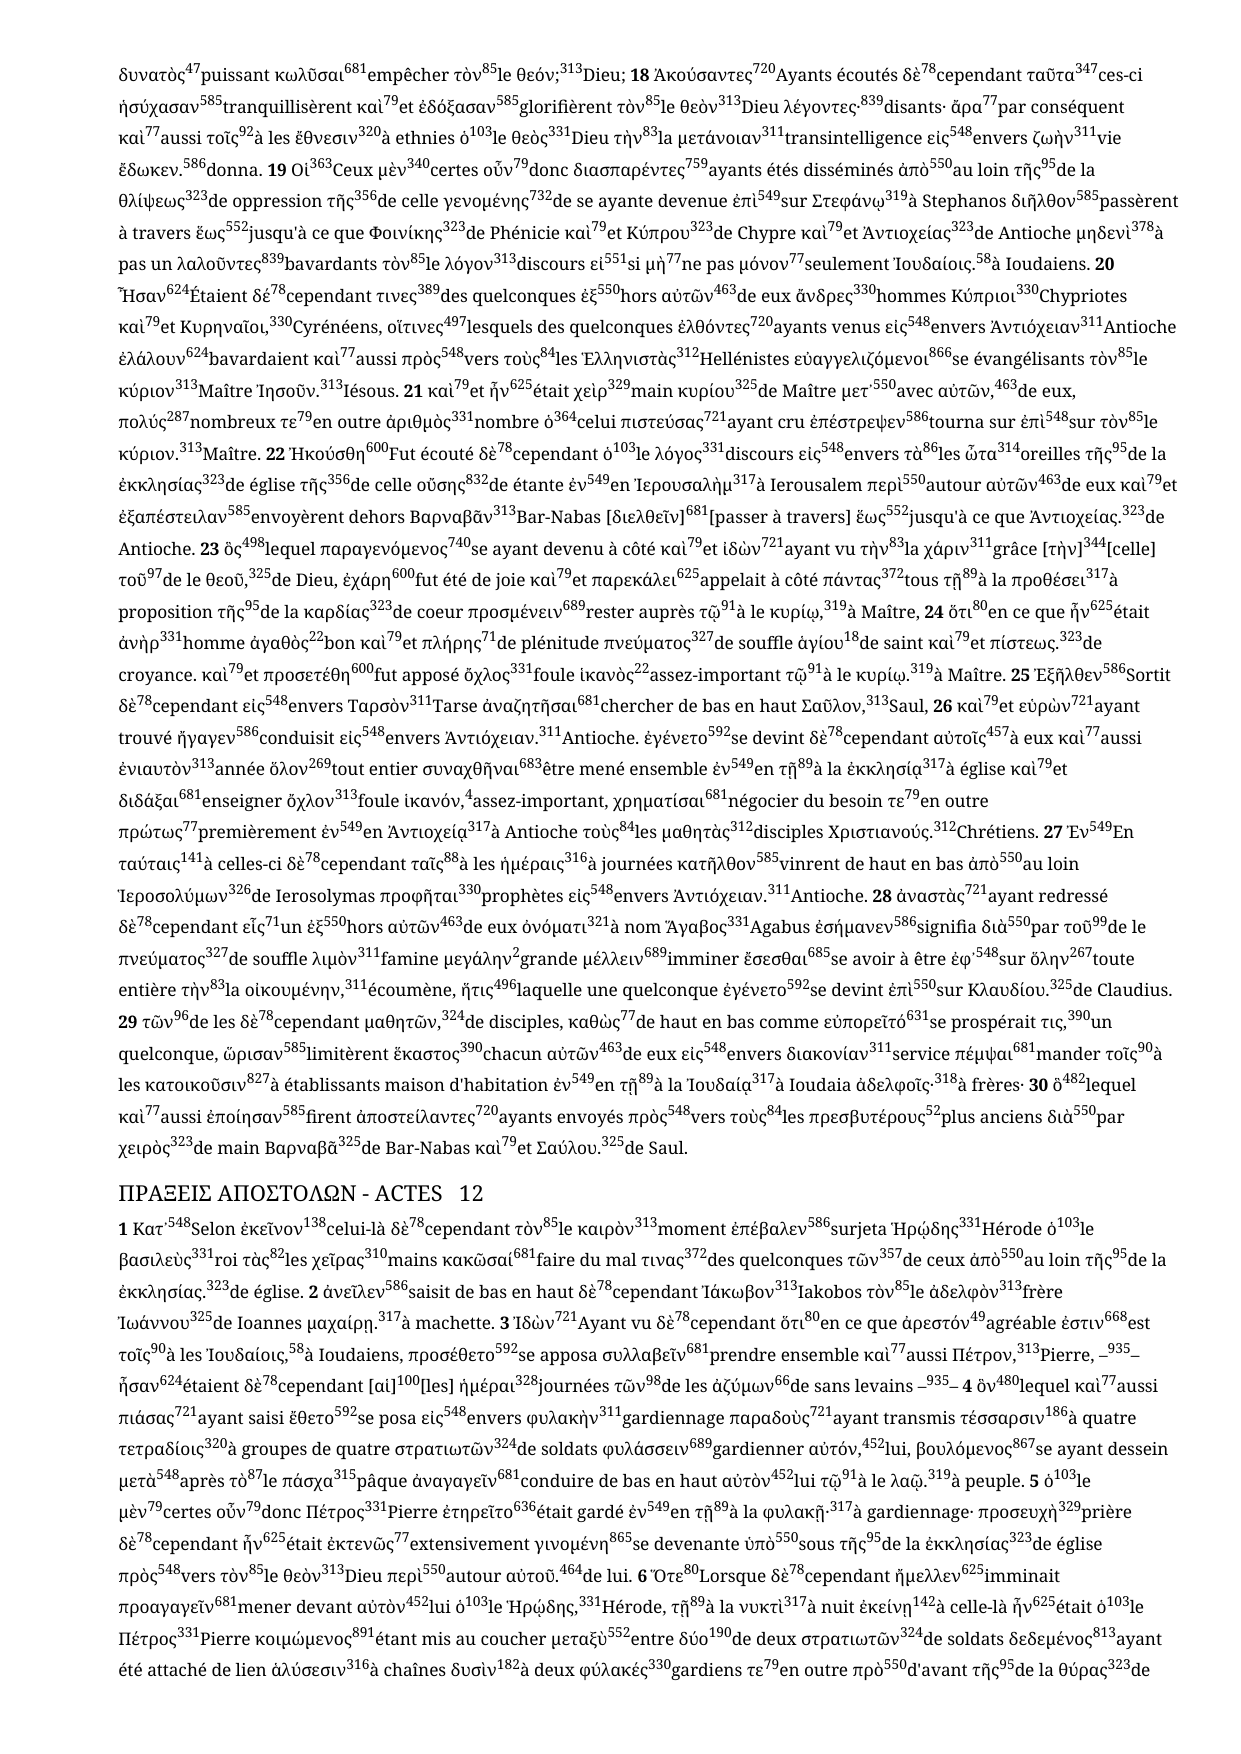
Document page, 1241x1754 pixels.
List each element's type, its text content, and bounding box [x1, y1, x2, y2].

text 1 Κατ᾽548Selon ἐκεῖνον138celui-là δὲ78cependant τὸν85le καιρὸν313moment ἐπέβαλεν586surjeta Ἡρῴδης331Hérode ὁ103le βασιλεὺς331roi τὰς82les χεῖρας310mains κακῶσαί681faire du mal τινας372des quelconques τῶν357de ceux ἀπὸ550au loin τῆς95de la ἐκκλησίας.323de église. 2 ἀνεῖλεν586saisit de bas en haut δὲ78cependant Ἰάκωβον313Iakobos τὸν85le ἀδελφὸν313frère Ἰωάννου325de Ioannes μαχαίρῃ.317à machette. 3 Ἰδὼν721Ayant vu δὲ78cependant ὅτι80en ce que ἀρεστόν49agréable ἐστιν668est τοῖς90à les Ἰουδαίοις,58à Ioudaiens, προσέθετο592se apposa συλλαβεῖν681prendre ensemble καὶ77aussi Πέτρον,313Pierre, –935– ἦσαν624étaient δὲ78cependant [αἱ]100[les] ἡμέραι328journées τῶν98de les ἀζύμων66de sans levains –935– 4 ὃν480lequel καὶ77aussi πιάσας721ayant saisi ἔθετο592se posa εἰς548envers φυλακὴν311gardiennage παραδοὺς721ayant transmis τέσσαρσιν186à quatre τετραδίοις320à groupes de quatre στρατιωτῶν324de soldats φυλάσσειν689gardienner αὐτόν,452lui, βουλόμενος867se ayant dessein μετὰ548après τὸ87le πάσχα315pâque ἀναγαγεῖν681conduire de bas en haut αὐτὸν452lui τῷ91à le λαῷ.319à peuple. 5 ὁ103le μὲν79certes οὖν79donc Πέτρος331Pierre ἐτηρεῖτο636était gardé ἐν549en τῇ89à la φυλακῇ·317à gardiennage· προσευχὴ329prière δὲ78cependant ἦν625était ἐκτενῶς77extensivement γινομένη865se devenante ὑπὸ550sous τῆς95de la ἐκκλησίας323de église πρὸς548vers τὸν85le θεὸν313Dieu περὶ550autour αὐτοῦ.464de lui. 6 Ὅτε80Lorsque δὲ78cependant ἤμελλεν625imminait προαγαγεῖν681mener devant αὐτὸν452lui ὁ103le Ἡρῴδης,331Hérode, τῇ89à la νυκτὶ317à nuit ἐκείνῃ142à celle-là ἦν625était ὁ103le Πέτρος331Pierre κοιμώμενος891étant mis au coucher μεταξὺ552entre δύο190de deux στρατιωτῶν324de soldats δεδεμένος813ayant été attaché de lien ἁλύσεσιν316à chaînes δυσὶν182à deux φύλακές330gardiens τε79en outre πρὸ550d'avant τῆς95de la θύρας323de porte ἐτήρουν624gardaient τὴν83la φυλακήν.311gardiennage. 7 καὶ79et ἰδοὺ306voici ἄγγελος331messager κυρίου325de Maître ἐπέστη586présenta καὶ79et φῶς333lumière ἔλαμψεν586brilla ἐν549en τῷ93à le οἰκήματι·321à habitat· πατάξας721ayant percuté δὲ78cependant τὴν83la πλευρὰν311côté τοῦ97de le Πέτρου325de Pierre ἤγειρεν586éveilla αὐτὸν452lui λέγων·840disant· ἀνάστα554redresse ἐν549en τάχει.321à vitesse. καὶ79et ἐξέπεσαν585tombèrent dehors αὐτοῦ464de lui αἱ100les ἁλύσεις328chaînes ἐκ550hors τῶν254de les χειρῶν.322de mains. 8 εἶπεν586dit δὲ78cependant ὁ103le ἄγγελος331messager πρὸς548vers αὐτόν·452lui· ζῶσαι558te ceins καὶ79et ὑπόδησαι558te lie en dessous τὰ86les σανδάλιά314sandales σου.442de toi. ἐποίησεν586fit δὲ78cependant οὕτως.77ainsi. καὶ79et λέγει668dit αὐτῷ·458à lui· περιβαλοῦ558te entoure τὸ87le ἱμάτιόν315himation σου442de toi καὶ79et ἀκολούθει570suis μοι.420à moi. 9 καὶ79et ἐξελθὼν721ayant sorti ἠκολούθει625suivait καὶ79et οὐκ77non ᾔδει659avait su ὅτι80en ce que ἀληθές49vrai ἐστιν668est τὸ500ce γινόμενον869se devenant διὰ550par τοῦ97de le ἀγγέλου·325de messager· ἐδόκει625estimait δὲ78cependant ὅραμα315vision βλέπειν.689regarder. 10 διελθόντες720ayants passés à travers δὲ78cependant πρώτην201première φυλακὴν311gardiennage καὶ79et δευτέραν201deuxième ἦλθαν585vinrent ἐπὶ548sur τὴν83la πύλην311porche τὴν83la σιδηρᾶν2de fer τὴν344celle φέρουσαν820portante εἰς548envers τὴν83la πόλιν,311cité, ἥτις496laquelle une quelconque αὐτομάτη69automate ἠνοίγη600fut ouvert αὐτοῖς457à eux καὶ79et ἐξελθόντες720ayants sortis προῆλθον585vinrent devant ῥύμην311rue μίαν,177une, καὶ79et εὐθέως77directement ἀπέστη586dressa au loin ὁ103le ἄγγελος331messager ἀπ᾽550au loin αὐτοῦ.464de lui. 11 Καὶ79Et ὁ103le Πέτρος331Pierre ἐν549en ἑαυτῷ533à lui-même γενόμενος740se ayant devenu εἶπεν·586dit· νῦν77maintenant οἶδα638j'ai su ἀληθῶς77vraiment ὅτι80en ce que ἐξαπέστειλεν586envoya dehors [ὁ]103[le] κύριος331Maître τὸν85le ἄγγελον313messager αὐτοῦ464de lui καὶ79et ἐξείλατό592se extrait με417moi ἐκ550hors χειρὸς323de main Ἡρῴδου325de Hérode καὶ79et πάσης279de toute τῆς95de la προσδοκίας323de attente τοῦ97de le λαοῦ325de peuple τῶν96de les Ἰουδαίων.64de Ioudaiens. 12 συνιδών721ayant vu avec τε79en outre ἦλθεν586vint ἐπὶ548sur τὴν83la οἰκίαν311maison d'habitation τῆς95de la Μαρίας323de Maria τῆς95de la μητρὸς323de mère Ἰωάννου325de Ioannes τοῦ492de celui ἐπικαλουμένου885de étant surnommé Μάρκου,325de Markos, οὗ77où ἦσαν624étaient ἱκανοὶ46assez-importants συνηθροισμένοι812ayants étés réunis ensemble καὶ79et προσευχόμενοι.866se priants. 13 κρούσαντος716de ayant toqué δὲ78cependant αὐτοῦ464de lui τὴν83la θύραν311porte τοῦ97de le πυλῶνος325de portail προσῆλθεν586vint vers παιδίσκη329jeune servante ὑπακοῦσαι681écouter en soumission ὀνόματι321à nom Ῥόδη,329Rode, 14 καὶ79et ἐπιγνοῦσα719ayante reconnue τὴν83la φωνὴν311voix τοῦ97de le Πέτρου325de Pierre ἀπὸ550au loin τῆς95de la χαρᾶς323de joie οὐκ77non ἤνοιξεν586ouvrit τὸν85le πυλῶνα,313portail, εἰσδραμοῦσα719ayante courue dans δὲ78cependant ἀπήγγειλεν586rapporta annonce ἑστάναι686avoir dressé τὸν85le Πέτρον313Pierre πρὸ550d'avant τοῦ97de le πυλῶνος.325de portail. 15 οἱ468ceux δὲ78cependant πρὸς548vers αὐτὴν450elle εἶπαν·585dirent· μαίνῃ.672tu te délires. ἡ467celle δὲ78cependant διϊσχυρίζετο631se insistait οὕτως77ainsi ἔχειν.689avoir. οἱ468ceux δὲ78cependant ἔλεγον·624disaient· ὁ103le ἄγγελός331messager ἐστιν668est αὐτοῦ.464de lui. 16 ὁ103le δὲ78cependant Πέτρος331Pierre ἐπέμενεν625restait sur κρούων·840toquant· ἀνοίξαντες720ayants ouverts δὲ78cependant εἶδαν585virent αὐτὸν452lui καὶ79et ἐξέστησαν.585extasièrent. 17 κατασείσας721ayant secoué de haut en bas δὲ78cependant αὐτοῖς457à eux τῇ249à la χειρὶ317à main σιγᾶν689garder le silence διηγήσατο592se raconta complètement [αὐτοῖς]457[à eux] πῶς77comment? ὁ103le κύριος331Maître αὐτὸν452lui ἐξήγαγεν586conduisit dehors ἐκ550hors τῆς95de la φυλακῆς323de gardiennage εἶπέν586dit τε·79en outre· ἀπαγγείλατε553rapportez annonce Ἰακώβῳ319à Iakobos καὶ79et τοῖς90à les ἀδελφοῖς318à frères ταῦτα.347ces-ci. καὶ79et ἐξελθὼν721ayant sorti ἐπορεύθη600fut allé εἰς548envers ἕτερον115autre-différent τόπον.313lieu. 18 Γενομένης732de Se ayante devenue δὲ78cependant ἡμέρας323de journée ἦν625était τάραχος331trouble οὐκ77non ὀλίγος390peu ἐν549en τοῖς90à les στρατιώταις318à soldats τί412quel ἄρα77par conséquent ὁ103le Πέτρος331Pierre ἐγένετο.592se devint. 19 Ἡρῴδης331Hérode δὲ78cependant ἐπιζητήσας721ayant surcherché αὐτὸν452lui καὶ79et μὴ77ne pas εὑρών,721ayant trouvé, ἀνακρίνας721ayant jugé de bas en haut τοὺς84les φύλακας312gardiens ἐκέλευσεν586ordonna ἀπαχθῆναι,683être conduit au loin, καὶ79et κατελθὼν721ayant venu de haut en bas ἀπὸ550au loin τῆς95de la Ἰουδαίας323de Ioudaia εἰς548envers Καισάρειαν311Kaesareia διέτριβεν.625grattait à travers. 20 Ἦν625Était δὲ78cependant θυμομαχῶν840combattant avec fureur Τυρίοις318à Tyriens καὶ79et Σιδωνίοις·58à Sidoniens· ὁμοθυμαδὸν77en même fureur δὲ78cependant παρῆσαν624étaient à côté πρὸς548vers αὐτὸν452lui καὶ79et πείσαντες720ayants persuadés Βλάστον,313Blastos, τὸν480celui ἐπὶ550sur τοῦ97de le κοιτῶνος325de chambre à coucher τοῦ97de le βασιλέως,325de roi, ᾐτοῦντο630se demandaient εἰρήνην311paix διὰ548par le fait de τὸ348ce τρέφεσθαι692être nourri αὐτῶν463de eux τὴν83la χώραν311région ἀπὸ550au loin τῆς95de la βασιλικῆς.63de royalique. 21 τακτῇ8à ordonnée δὲ78cependant ἡμέρᾳ317à journée ὁ103le Ἡρῴδης331Hérode ἐνδυσάμενος740se ayant envêtu ἐσθῆτα311habillement βασιλικὴν2royalique [καὶ]79[et] καθίσας721ayant assis ἐπὶ550sur τοῦ99de le βήματος327de estrade ἐδημηγόρει625haranguait publiquement πρὸς548vers αὐτούς,451eux, 22 ὁ103le δὲ78cependant δῆμος331population ἐπεφώνει·625voixait sur· θεοῦ325de Dieu φωνὴ329voix καὶ79et οὐκ77non ἀνθρώπου.325de être humain. 23 παραχρῆμα77instantanément δὲ78cependant ἐπάταξεν586percuta αὐτὸν452lui ἄγγελος331messager κυρίου325de Maître ἀνθ᾽550contre ὧν493de lesquels οὐκ77non ἔδωκεν586donna τὴν83la δόξαν311gloire τῷ91à le θεῷ,319à Dieu, καὶ79et γενόμενος740se ayant devenu σκωληκόβρωτος47mangé de ver ἐξέψυξεν.586expira l'âme. 24 Ὁ103Le δὲ78cependant λόγος331discours τοῦ97de le θεοῦ325de Dieu ηὔξανεν625croissait καὶ79et ἐπληθύνετο.636était multiplié. 25 Βαρναβᾶς331Bar-Nabas δὲ78cependant καὶ79et Σαῦλος331Saul ὑπέστρεψαν585retournèrent en arrière εἰς548envers Ἰερουσαλὴμ311Ierousalem πληρώσαντες720ayants faits plénitude τὴν83la διακονίαν,311service, συμπαραλαβόντες720ayants pris à côté avec Ἰωάννην313Ioannes τὸν346celui ἐπικληθέντα744ayant été surnommé Μᾶρκον.313Markos. [118, 1212, 1181, 1682]
text 1 Ἤκουσαν585Écoutèrent δὲ78cependant οἱ102les ἀπόστολοι330envoyés καὶ79et οἱ102les ἀδελφοὶ330frères οἱ363ceux ὄντες839étants κατὰ548selon τὴν83la Ἰουδαίαν311Ioudaia ὅτι80en ce que καὶ77aussi τὰ104les ἔθνη332ethnies ἐδέξαντο591se acceptèrent τὸν85le λόγον313discours τοῦ97de le θεοῦ.325de Dieu. 2 Ὅτε80Lorsque δὲ78cependant ἀνέβη586monta Πέτρος331Pierre εἰς548envers Ἰερουσαλήμ,311Ierousalem, διεκρίνοντο630se jugeaient à travers πρὸς548vers αὐτὸν452lui οἱ363ceux ἐκ550hors περιτομῆς323de circoncision 3 λέγοντες839disants ὅτι80en ce que εἰσῆλθεν586vint à l'intérieur πρὸς548vers ἄνδρας312hommes ἀκροβυστίαν311prépuce ἔχοντας821ayants καὶ79et συνέφαγεν586mangea avec αὐτοῖς.457à eux. 4 Ἀρξάμενος740Se ayant originé δὲ78cependant Πέτρος331Pierre ἐξετίθετο631se exposait αὐτοῖς457à eux καθεξῆς77successivement λέγων·840disant· 5 ἐγὼ431moi ἤμην627je m'étais ἐν549en πόλει317à cité Ἰόππῃ317à Ioppé προσευχόμενος867se priant καὶ79et εἶδον582je vis ἐν549en ἐκστάσει317à extase ὅραμα,315vision, καταβαῖνον824descendant σκεῦός315ustensile τι271un quelconque ὡς80comme ὀθόνην311toile de fin lin μεγάλην2grande τέσσαρσιν182à quatre ἀρχαῖς316à origines καθιεμένην873étante faite descendre ἐκ550hors τοῦ97de le οὐρανοῦ,325de ciel, καὶ79et ἦλθεν586vint ἄχρι552jusqu'à l'extrémité ἐμοῦ.424de moi. 6 εἰς548envers ἣν478laquelle ἀτενίσας721ayant regardé fixement κατενόουν621j'intelligeais complètement καὶ79et εἶδον582je vis τὰ86les τετράποδα54quadrupèdes τῆς95de la γῆς323de terre καὶ79et τὰ86les θηρία314bêtes sauvages καὶ79et τὰ86les ἑρπετὰ314reptiles καὶ79et τὰ86les πετεινὰ314volatiles τοῦ97de le οὐρανοῦ.325de ciel. 7 ἤκουσα582j'écoutai δὲ78cependant καὶ77aussi φωνῆς323de voix λεγούσης832de disante μοι·420à moi· ἀναστάς,721ayant redressé, Πέτρε,337Pierre, θῦσον554sacrifie καὶ79et φάγε.554mange. 8 εἶπον582je dis δέ·78cependant· μηδαμῶς,77certainement non, κύριε,337Maître, ὅτι80en ce que κοινὸν73commun ἢ79ou ἀκάθαρτον73impur οὐδέποτε77pas cependant à un moment εἰσῆλθεν586vint à l'intérieur εἰς548envers τὸ87le στόμα315bouche μου.424de moi. 9 ἀπεκρίθη600fut répondu δὲ78cependant φωνὴ329voix ἐκ550hors δευτέρου67de deuxième ἐκ550hors τοῦ97de le οὐρανοῦ·325de ciel· ἃ481lesquels ὁ103le θεὸς331Dieu ἐκαθάρισεν,586purifia, σὺ448toi μὴ77ne pas κοίνου.570rends commun. 10 τοῦτο366ce-ci δὲ78cependant ἐγένετο592se devint ἐπὶ547sur τρίς,77trois fois, καὶ79et ἀνεσπάσθη600fut retiré πάλιν77de nouveau ἅπαντα391en totalités εἰς548envers τὸν85le οὐρανόν.313ciel. 11 Καὶ79Et ἰδοὺ306voici ἐξαυτῆς77immédiatement τρεῖς196trois ἄνδρες330hommes ἐπέστησαν585présentèrent ἐπὶ548sur τὴν83la οἰκίαν311maison d'habitation ἐν549en ᾗ484à laquelle ἦμεν,620nous étions, ἀπεσταλμένοι812ayants étés envoyés ἀπὸ550au loin Καισαρείας323de Kaesareia πρός548vers με.417moi. 12 εἶπεν586dit δὲ78cependant τὸ105le πνεῦμά333souffle μοι420à moi συνελθεῖν681venir ensemble αὐτοῖς457à eux μηδὲν375pas un διακρίναντα.707ayant jugé à travers. ἦλθον585vinrent δὲ78cependant σὺν549avec ἐμοὶ420à moi καὶ77aussi οἱ102les ἓξ196six ἀδελφοὶ330frères οὗτοι155ceux-ci καὶ79et εἰσήλθομεν581nous vînmes à l'intérieur εἰς548envers τὸν85le οἶκον313maison τοῦ97de le ἀνδρός.325de homme. 13 ἀπήγγειλεν586rapporta annonce δὲ78cependant ἡμῖν419à nous πῶς80comment? εἶδεν586vit [τὸν]85[le] ἄγγελον313messager ἐν549en τῷ91à le οἴκῳ319à maison αὐτοῦ464de lui σταθέντα744ayant été dressé καὶ79et εἰπόντα·707ayant dit· ἀπόστειλον554envoie εἰς548envers Ἰόππην311Ioppé καὶ79et μετάπεμψαι558te mande au-delà Σίμωνα313Simon τὸν346celui ἐπικαλούμενον875étant surnommé Πέτρον,313Pierre, 14 ὃς498lequel λαλήσει606bavardera ῥήματα314oraux πρὸς548vers σὲ437toi ἐν549en οἷς487à lesquels σωθήσῃ617tu seras sauvé σὺ448toi καὶ79et πᾶς287tout ὁ103le οἶκός331maison σου.442de toi. 15 ἐν549en δὲ78cependant τῷ354à ce ἄρξασθαί682se originer με417moi λαλεῖν689bavarder ἐπέπεσεν586tomba dessus τὸ105le πνεῦμα333souffle τὸ105le ἅγιον24saint ἐπ᾽548sur αὐτοὺς451eux ὥσπερ80comme certes καὶ77aussi ἐφ᾽548sur ἡμᾶς416nous ἐν549en ἀρχῇ.317à origine. 16 ἐμνήσθην596je fus mémorisé δὲ78cependant τοῦ99de le ῥήματος327de oral τοῦ97de le κυρίου325de Maître ὡς77comme ἔλεγεν·625disait· Ἰωάννης331Ioannes μὲν79certes ἐβάπτισεν586baptisa ὕδατι,321à eau, ὑμεῖς447vous δὲ78cependant βαπτισθήσεσθε616vous serez baptisé ἐν549en πνεύματι321à souffle ἁγίῳ.12à saint. 17 εἰ80si οὖν79donc τὴν83la ἴσην2égale δωρεὰν311gratification ἔδωκεν586donna αὐτοῖς457à eux ὁ103le θεὸς331Dieu ὡς80comme καὶ77aussi ἡμῖν419à nous πιστεύσασιν712à ayants crus ἐπὶ548sur τὸν85le κύριον313Maître Ἰησοῦν313Iésous Χριστόν,313Christ, ἐγὼ431moi τίς410quel ἤμην627je m'étais δυνατὸς47puissant κωλῦσαι681empêcher τὸν85le θεόν;313Dieu; 18 Ἀκούσαντες720Ayants écoutés δὲ78cependant ταῦτα347ces-ci ἡσύχασαν585tranquillisèrent καὶ79et ἐδόξασαν585glorifièrent τὸν85le θεὸν313Dieu λέγοντες·839disants· ἄρα77par conséquent καὶ77aussi τοῖς92à les ἔθνεσιν320à ethnies ὁ103le θεὸς331Dieu τὴν83la μετάνοιαν311transintelligence εἰς548envers ζωὴν311vie ἔδωκεν.586donna. 19 Οἱ363Ceux μὲν340certes οὖν79donc διασπαρέντες759ayants étés disséminés ἀπὸ550au loin τῆς95de la θλίψεως323de oppression τῆς356de celle γενομένης732de se ayante devenue ἐπὶ549sur Στεφάνῳ319à Stephanos διῆλθον585passèrent à travers ἕως552jusqu'à ce que Φοινίκης323de Phénicie καὶ79et Κύπρου323de Chypre καὶ79et Ἀντιοχείας323de Antioche μηδενὶ378à pas un λαλοῦντες839bavardants τὸν85le λόγον313discours εἰ551si μὴ77ne pas μόνον77seulement Ἰουδαίοις.58à Ioudaiens. 20 Ἦσαν624Étaient δέ78cependant τινες389des quelconques ἐξ550hors αὐτῶν463de eux ἄνδρες330hommes Κύπριοι330Chypriotes καὶ79et Κυρηναῖοι,330Cyrénéens, οἵτινες497lesquels des quelconques ἐλθόντες720ayants venus εἰς548envers Ἀντιόχειαν311Antioche ἐλάλουν624bavardaient καὶ77aussi πρὸς548vers τοὺς84les Ἑλληνιστὰς312Hellénistes εὐαγγελιζόμενοι866se évangélisants τὸν85le κύριον313Maître Ἰησοῦν.313Iésous. 21 καὶ79et ἦν625était χεὶρ329main κυρίου325de Maître μετ᾽550avec αὐτῶν,463de eux, πολύς287nombreux τε79en outre ἀριθμὸς331nombre ὁ364celui πιστεύσας721ayant cru ἐπέστρεψεν586tourna sur ἐπὶ548sur τὸν85le κύριον.313Maître. 22 Ἠκούσθη600Fut écouté δὲ78cependant ὁ103le λόγος331discours εἰς548envers τὰ86les ὦτα314oreilles τῆς95de la ἐκκλησίας323de église τῆς356de celle οὔσης832de étante ἐν549en Ἰερουσαλὴμ317à Ierousalem περὶ550autour αὐτῶν463de eux καὶ79et ἐξαπέστειλαν585envoyèrent dehors Βαρναβᾶν313Bar-Nabas [διελθεῖν]681[passer à travers] ἕως552jusqu'à ce que Ἀντιοχείας.323de Antioche. 23 ὃς498lequel παραγενόμενος740se ayant devenu à côté καὶ79et ἰδὼν721ayant vu τὴν83la χάριν311grâce [τὴν]344[celle] τοῦ97de le θεοῦ,325de Dieu, ἐχάρη600fut été de joie καὶ79et παρεκάλει625appelait à côté πάντας372tous τῇ89à la προθέσει317à proposition τῆς95de la καρδίας323de coeur προσμένειν689rester auprès τῷ91à le κυρίῳ,319à Maître, 24 ὅτι80en ce que ἦν625était ἀνὴρ331homme ἀγαθὸς22bon καὶ79et πλήρης71de plénitude πνεύματος327de souffle ἁγίου18de saint καὶ79et πίστεως.323de croyance. καὶ79et προσετέθη600fut apposé ὄχλος331foule ἱκανὸς22assez-important τῷ91à le κυρίῳ.319à Maître. 25 Ἐξῆλθεν586Sortit δὲ78cependant εἰς548envers Ταρσὸν311Tarse ἀναζητῆσαι681chercher de bas en haut Σαῦλον,313Saul, 26 καὶ79et εὑρὼν721ayant trouvé ἤγαγεν586conduisit εἰς548envers Ἀντιόχειαν.311Antioche. ἐγένετο592se devint δὲ78cependant αὐτοῖς457à eux καὶ77aussi ἐνιαυτὸν313année ὅλον269tout entier συναχθῆναι683être mené ensemble ἐν549en τῇ89à la ἐκκλησίᾳ317à église καὶ79et διδάξαι681enseigner ὄχλον313foule ἱκανόν,4assez-important, χρηματίσαι681négocier du besoin τε79en outre πρώτως77premièrement ἐν549en Ἀντιοχείᾳ317à Antioche τοὺς84les μαθητὰς312disciples Χριστιανούς.312Chrétiens. 27 Ἐν549En ταύταις141à celles-ci δὲ78cependant ταῖς88à les ἡμέραις316à journées κατῆλθον585vinrent de haut en bas ἀπὸ550au loin Ἱεροσολύμων326de Ierosolymas προφῆται330prophètes εἰς548envers Ἀντιόχειαν.311Antioche. 28 ἀναστὰς721ayant redressé δὲ78cependant εἷς71un ἐξ550hors αὐτῶν463de eux ὀνόματι321à nom Ἅγαβος331Agabus ἐσήμανεν586signifia διὰ550par τοῦ99de le πνεύματος327de souffle λιμὸν311famine μεγάλην2grande μέλλειν689imminer ἔσεσθαι685se avoir à être ἐφ᾽548sur ὅλην267toute entière τὴν83la οἰκουμένην,311écoumène, ἥτις496laquelle une quelconque ἐγένετο592se devint ἐπὶ550sur Κλαυδίου.325de Claudius. 29 τῶν96de les δὲ78cependant μαθητῶν,324de disciples, καθὼς77de haut en bas comme εὐπορεῖτό631se prospérait τις,390un quelconque, ὥρισαν585limitèrent ἕκαστος390chacun αὐτῶν463de eux εἰς548envers διακονίαν311service πέμψαι681mander τοῖς90à les κατοικοῦσιν827à établissants maison d'habitation ἐν549en τῇ89à la Ἰουδαίᾳ317à Ioudaia ἀδελφοῖς·318à frères· 30 ὃ482lequel καὶ77aussi ἐποίησαν585firent ἀποστείλαντες720ayants envoyés πρὸς548vers τοὺς84les πρεσβυτέρους52plus anciens διὰ550par χειρὸς323de main Βαρναβᾶ325de Bar-Nabas καὶ79et Σαύλου.325de Saul. [118, 59, 1181, 1160]
text ΠΡΑΞΕΙΣ ΑΠΟΣΤΟΛΩΝ - ACTES 12 [118, 1178, 1181, 1208]
